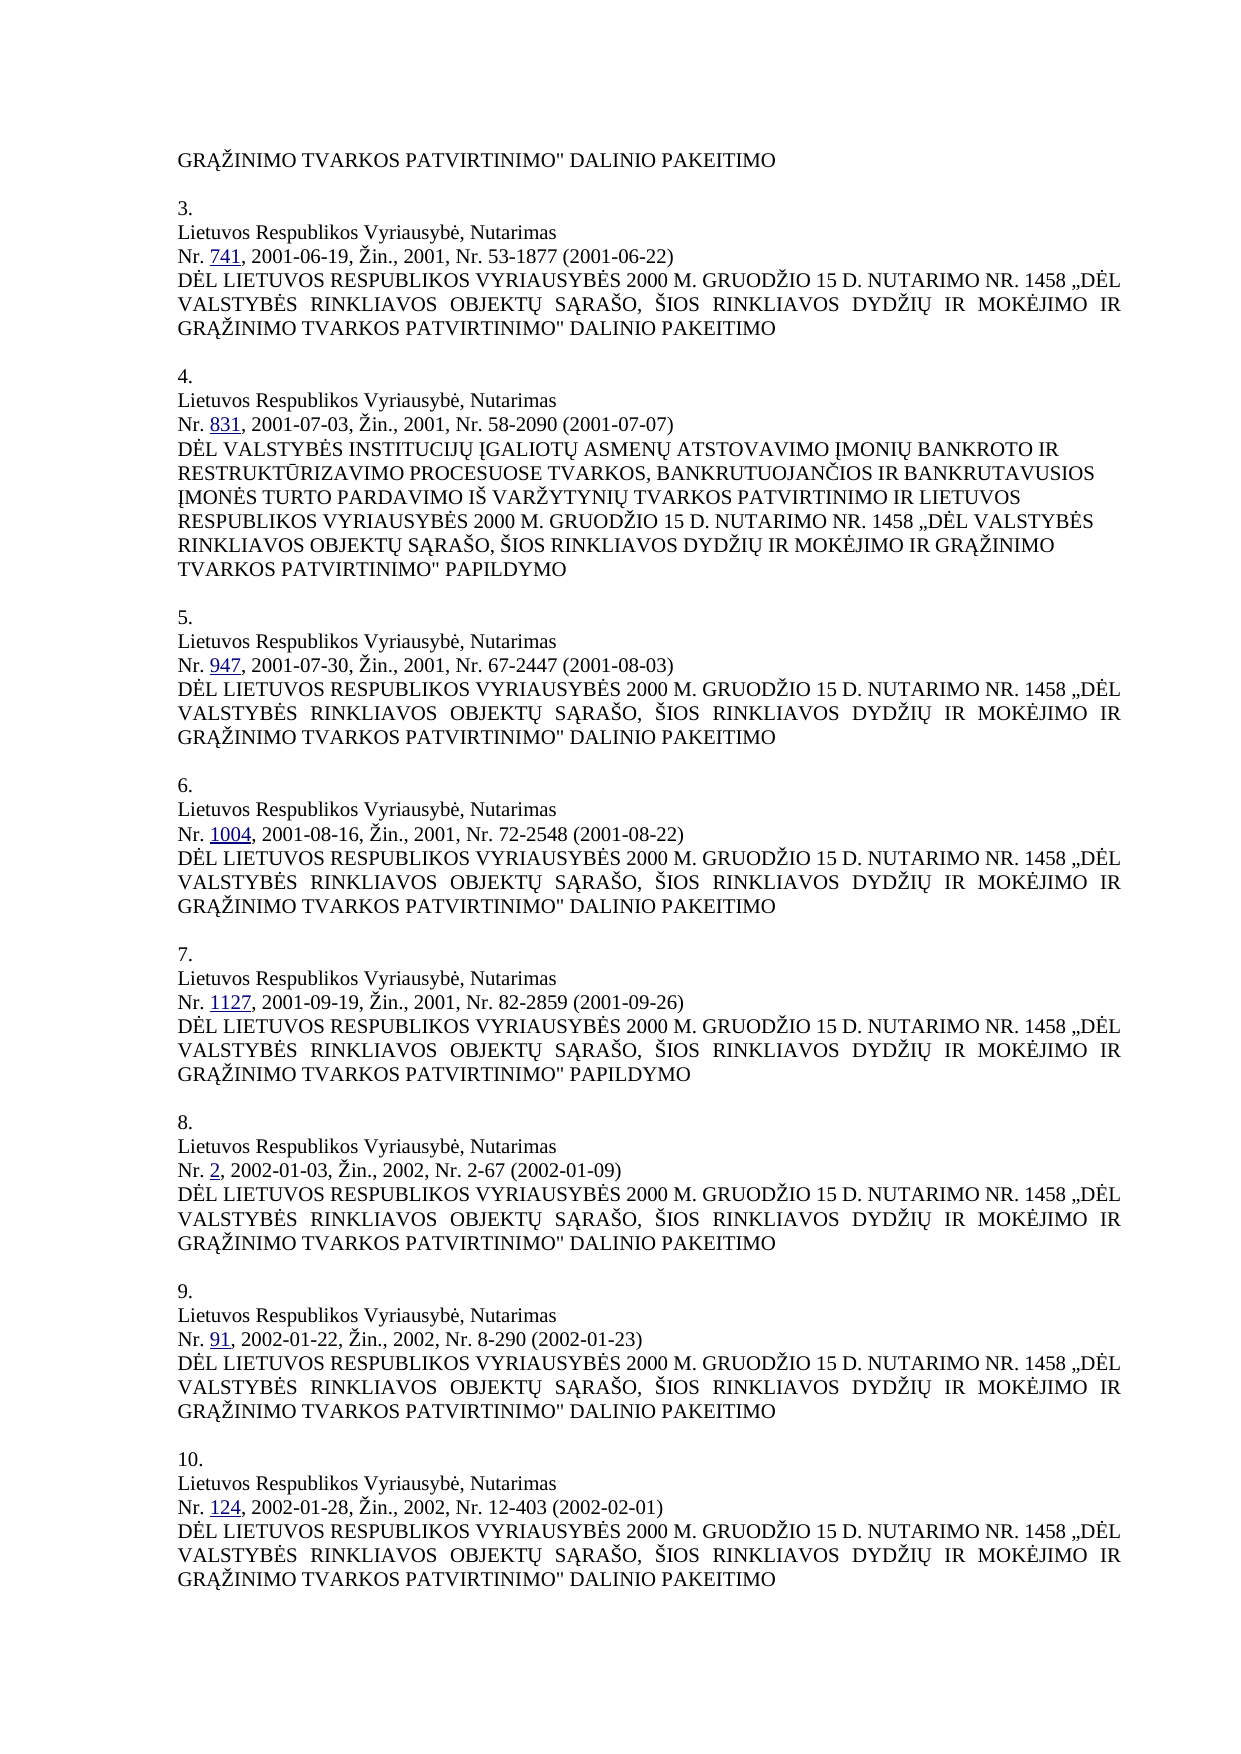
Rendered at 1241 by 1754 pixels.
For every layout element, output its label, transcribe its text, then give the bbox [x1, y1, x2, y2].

text Lietuvos Respublikos Vyriausybė, Nutarimas [177, 1134, 1122, 1158]
text 10. [177, 1447, 1122, 1471]
text Nr. 741, 2001-06-19, Žin., 2001, Nr. 53-1877 (2001-06-22) [177, 244, 1122, 268]
text DĖL VALSTYBĖS INSTITUCIJŲ ĮGALIOTŲ ASMENŲ ATSTOVAVIMO ĮMONIŲ BANKROTO IR RESTRUKTŪRIZAVIMO PROCESUOSE TVARKOS, BANKRUTUOJANČIOS IR BANKRUTAVUSIOS ĮMONĖS TURTO PARDAVIMO IŠ VARŽYTYNIŲ TVARKOS PATVIRTINIMO IR LIETUVOS RESPUBLIKOS VYRIAUSYBĖS 2000 M. GRUODŽIO 15 D. NUTARIMO NR. 1458 „DĖL VALSTYBĖS RINKLIAVOS OBJEKTŲ SĄRAŠO, ŠIOS RINKLIAVOS DYDŽIŲ IR MOKĖJIMO IR GRĄŽINIMO TVARKOS PATVIRTINIMO" PAPILDYMO [177, 436, 1122, 581]
text 6. [177, 773, 1122, 797]
text DĖL LIETUVOS RESPUBLIKOS VYRIAUSYBĖS 2000 M. GRUODŽIO 15 D. NUTARIMO NR. 1458 „DĖL VALSTYBĖS RINKLIAVOS OBJEKTŲ SĄRAŠO, ŠIOS RINKLIAVOS DYDŽIŲ IR MOKĖJIMO IR GRĄŽINIMO TVARKOS PATVIRTINIMO" DALINIO PAKEITIMO [177, 1351, 1122, 1423]
text Lietuvos Respublikos Vyriausybė, Nutarimas [177, 1471, 1122, 1495]
text 5. [177, 605, 1122, 629]
text DĖL LIETUVOS RESPUBLIKOS VYRIAUSYBĖS 2000 M. GRUODŽIO 15 D. NUTARIMO NR. 1458 „DĖL VALSTYBĖS RINKLIAVOS OBJEKTŲ SĄRAŠO, ŠIOS RINKLIAVOS DYDŽIŲ IR MOKĖJIMO IR GRĄŽINIMO TVARKOS PATVIRTINIMO" DALINIO PAKEITIMO [177, 677, 1122, 749]
text 8. [177, 1110, 1122, 1134]
text DĖL LIETUVOS RESPUBLIKOS VYRIAUSYBĖS 2000 M. GRUODŽIO 15 D. NUTARIMO NR. 1458 „DĖL VALSTYBĖS RINKLIAVOS OBJEKTŲ SĄRAŠO, ŠIOS RINKLIAVOS DYDŽIŲ IR MOKĖJIMO IR GRĄŽINIMO TVARKOS PATVIRTINIMO" DALINIO PAKEITIMO [177, 1519, 1122, 1591]
text Nr. 947, 2001-07-30, Žin., 2001, Nr. 67-2447 (2001-08-03) [177, 653, 1122, 677]
text Lietuvos Respublikos Vyriausybė, Nutarimas [177, 388, 1122, 412]
text Lietuvos Respublikos Vyriausybė, Nutarimas [177, 629, 1122, 653]
text Nr. 831, 2001-07-03, Žin., 2001, Nr. 58-2090 (2001-07-07) [177, 412, 1122, 436]
text Lietuvos Respublikos Vyriausybė, Nutarimas [177, 1303, 1122, 1327]
text 7. [177, 942, 1122, 966]
text DĖL LIETUVOS RESPUBLIKOS VYRIAUSYBĖS 2000 M. GRUODŽIO 15 D. NUTARIMO NR. 1458 „DĖL VALSTYBĖS RINKLIAVOS OBJEKTŲ SĄRAŠO, ŠIOS RINKLIAVOS DYDŽIŲ IR MOKĖJIMO IR GRĄŽINIMO TVARKOS PATVIRTINIMO" DALINIO PAKEITIMO [177, 1182, 1122, 1254]
text DĖL LIETUVOS RESPUBLIKOS VYRIAUSYBĖS 2000 M. GRUODŽIO 15 D. NUTARIMO NR. 1458 „DĖL VALSTYBĖS RINKLIAVOS OBJEKTŲ SĄRAŠO, ŠIOS RINKLIAVOS DYDŽIŲ IR MOKĖJIMO IR GRĄŽINIMO TVARKOS PATVIRTINIMO" DALINIO PAKEITIMO [177, 268, 1122, 340]
text DĖL LIETUVOS RESPUBLIKOS VYRIAUSYBĖS 2000 M. GRUODŽIO 15 D. NUTARIMO NR. 1458 „DĖL VALSTYBĖS RINKLIAVOS OBJEKTŲ SĄRAŠO, ŠIOS RINKLIAVOS DYDŽIŲ IR MOKĖJIMO IR GRĄŽINIMO TVARKOS PATVIRTINIMO" PAPILDYMO [177, 1014, 1122, 1086]
text 3. [177, 196, 1122, 220]
text Nr. 91, 2002-01-22, Žin., 2002, Nr. 8-290 (2002-01-23) [177, 1327, 1122, 1351]
text Lietuvos Respublikos Vyriausybė, Nutarimas [177, 220, 1122, 244]
text Nr. 1127, 2001-09-19, Žin., 2001, Nr. 82-2859 (2001-09-26) [177, 990, 1122, 1014]
text Nr. 124, 2002-01-28, Žin., 2002, Nr. 12-403 (2002-02-01) [177, 1495, 1122, 1519]
text Lietuvos Respublikos Vyriausybė, Nutarimas [177, 797, 1122, 821]
text 9. [177, 1279, 1122, 1303]
text GRĄŽINIMO TVARKOS PATVIRTINIMO" DALINIO PAKEITIMO [177, 148, 1122, 172]
text 4. [177, 364, 1122, 388]
text Lietuvos Respublikos Vyriausybė, Nutarimas [177, 966, 1122, 990]
text DĖL LIETUVOS RESPUBLIKOS VYRIAUSYBĖS 2000 M. GRUODŽIO 15 D. NUTARIMO NR. 1458 „DĖL VALSTYBĖS RINKLIAVOS OBJEKTŲ SĄRAŠO, ŠIOS RINKLIAVOS DYDŽIŲ IR MOKĖJIMO IR GRĄŽINIMO TVARKOS PATVIRTINIMO" DALINIO PAKEITIMO [177, 846, 1122, 918]
text Nr. 2, 2002-01-03, Žin., 2002, Nr. 2-67 (2002-01-09) [177, 1158, 1122, 1182]
text Nr. 1004, 2001-08-16, Žin., 2001, Nr. 72-2548 (2001-08-22) [177, 821, 1122, 846]
